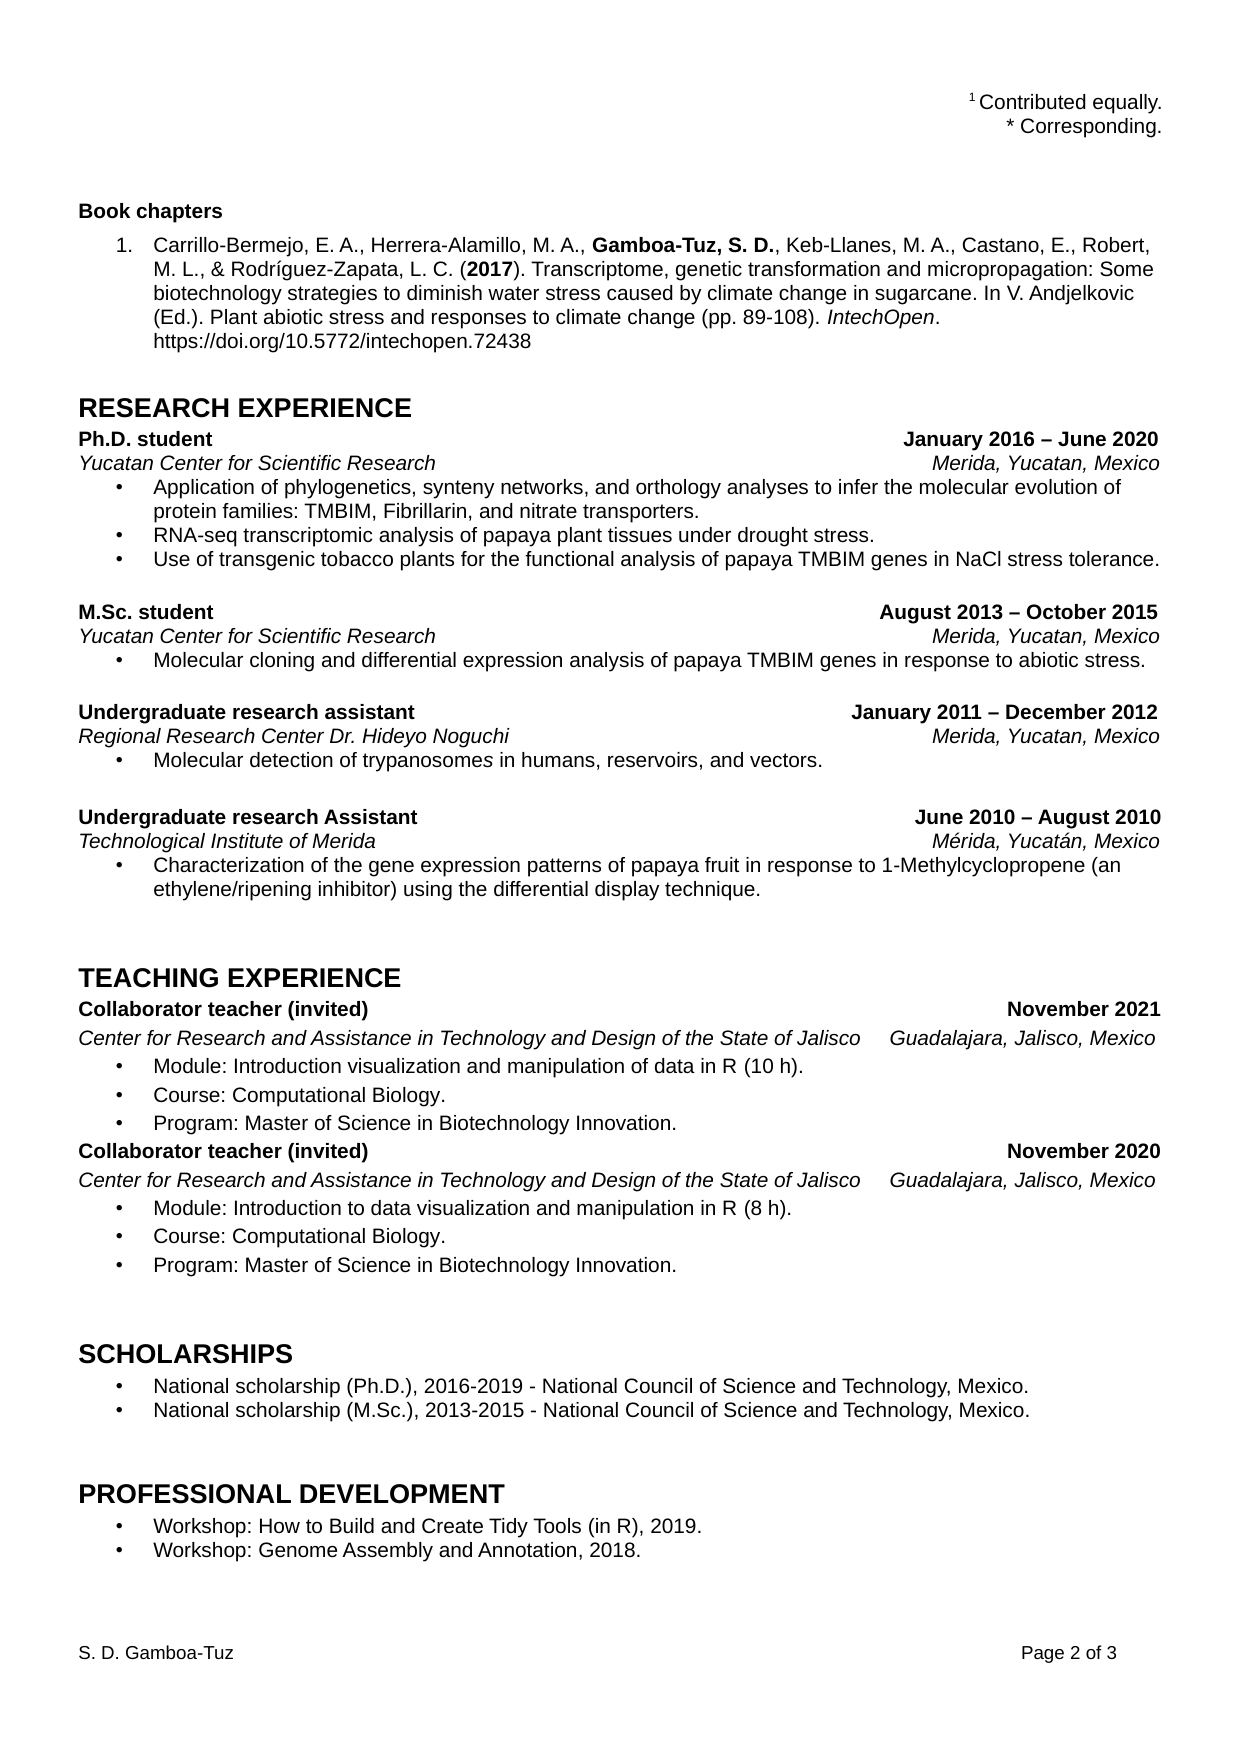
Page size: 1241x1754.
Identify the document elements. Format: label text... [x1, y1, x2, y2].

text PROFESSIONAL DEVELOPMENT [78, 1478, 1162, 1514]
list National scholarship (M.Sc.), 2013-2015 - National Council of Science and Technology, Mexico. [116, 1398, 1162, 1422]
list Program: Master of Science in Biotechnology Innovation. [116, 1111, 1162, 1139]
text Center for Research and Assistance in Technology and Design of the State of Jalisco Guadalajara, Jalisco, Mexico [78, 1168, 1162, 1196]
text Technological Institute of Merida Mérida, Yucatán, Mexico [78, 829, 1162, 853]
list Carrillo-Bermejo, E. A., Herrera-Alamillo, M. A., Gamboa-Tuz, S. D., Keb-Llanes, M. A., Castano, E., Robert, M. L., & Rodríguez-Zapata, L. C. (2017). Transcriptome, genetic transformation and micropropagation: Some biotechnology strategies to diminish water stress caused by climate change in sugarcane. In V. Andjelkovic (Ed.). Plant abiotic stress and responses to climate change (pp. 89-108). IntechOpen. https://doi.org/10.5772/intechopen.72438 [116, 233, 1162, 357]
text TEACHING EXPERIENCE [78, 962, 1162, 997]
list Characterization of the gene expression patterns of papaya fruit in response to 1-Methylcyclopropene (an ethylene/ripening inhibitor) using the differential display technique. [116, 853, 1162, 905]
list National scholarship (Ph.D.), 2016-2019 - National Council of Science and Technology, Mexico. [116, 1373, 1162, 1398]
list Workshop: Genome Assembly and Annotation, 2018. [116, 1538, 1162, 1562]
list Module: Introduction visualization and manipulation of data in R (10 h). [116, 1054, 1162, 1082]
text 1 Contributed equally. [78, 90, 1162, 114]
list Module: Introduction to data visualization and manipulation in R (8 h). [116, 1196, 1162, 1224]
list Use of transgenic tobacco plants for the functional analysis of papaya TMBIM genes in NaCl stress tolerance. [116, 547, 1162, 576]
text * Corresponding. [78, 114, 1162, 142]
text Regional Research Center Dr. Hideyo Noguchi Merida, Yucatan, Mexico [78, 724, 1162, 748]
text Center for Research and Assistance in Technology and Design of the State of Jalisco Guadalajara, Jalisco, Mexico [78, 1026, 1162, 1054]
text Undergraduate research Assistant June 2010 – August 2010 [78, 805, 1162, 829]
text RESEARCH EXPERIENCE [78, 392, 1162, 427]
text Ph.D. student January 2016 – June 2020 [78, 427, 1162, 451]
text Undergraduate research assistant January 2011 – December 2012 [78, 700, 1162, 724]
text Collaborator teacher (invited) November 2021 [78, 997, 1162, 1026]
list Course: Computational Biology. [116, 1082, 1162, 1111]
text Collaborator teacher (invited) November 2020 [78, 1139, 1162, 1168]
text M.Sc. student August 2013 – October 2015 [78, 600, 1162, 624]
list Molecular detection of trypanosomes in humans, reservoirs, and vectors. [116, 748, 1162, 776]
list Molecular cloning and differential expression analysis of papaya TMBIM genes in response to abiotic stress. [116, 648, 1162, 676]
text Yucatan Center for Scientific Research Merida, Yucatan, Mexico [78, 624, 1162, 648]
list RNA-seq transcriptomic analysis of papaya plant tissues under drought stress. [116, 523, 1162, 547]
list Workshop: How to Build and Create Tidy Tools (in R), 2019. [116, 1514, 1162, 1538]
list Program: Master of Science in Biotechnology Innovation. [116, 1253, 1162, 1281]
list Course: Computational Biology. [116, 1224, 1162, 1253]
text SCHOLARSHIPS [78, 1338, 1162, 1373]
text Book chapters [78, 199, 1162, 227]
list Application of phylogenetics, synteny networks, and orthology analyses to infer the molecular evolution of protein families: TMBIM, Fibrillarin, and nitrate transporters. [116, 475, 1162, 523]
text Yucatan Center for Scientific Research Merida, Yucatan, Mexico [78, 451, 1162, 475]
